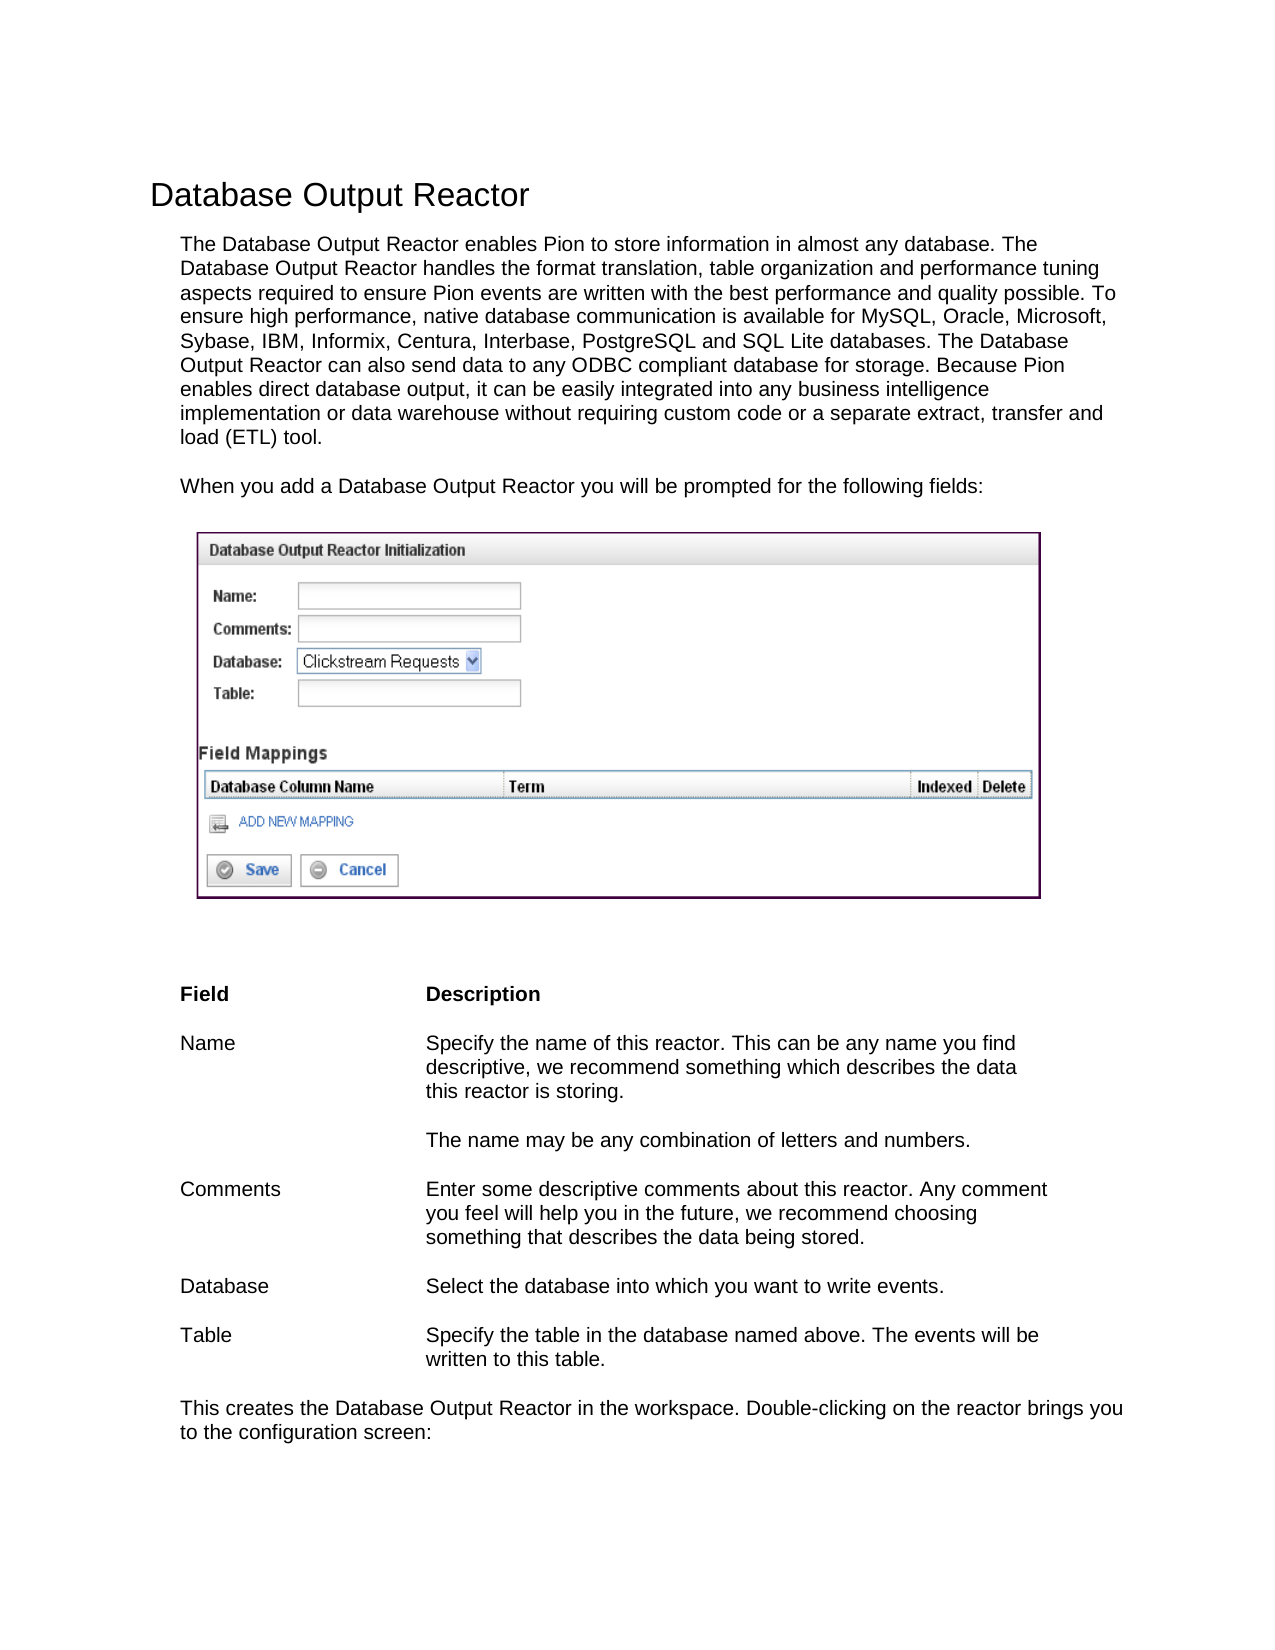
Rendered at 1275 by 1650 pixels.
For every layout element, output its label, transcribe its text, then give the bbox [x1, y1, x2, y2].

text The Database Output Reactor enables Pion to store information in almost any database. The Database Output Reactor handles the format translation, table organization and performance tuning aspects required to ensure Pion events are written with the best performance and quality possible. To ensure high performance, native database communication is available for MySQL, Oracle, Microsoft, Sybase, IBM, Informix, Centura, Interbase, PostgreSQL and SQL Lite databases. The Database Output Reactor can also send data to any ODBC compliant database for storage. Because Pion enables direct database output, it can be easily integrated into any business intelligence implementation or data warehouse without requiring custom code or a separate extract, transfer and load (ETL) tool. [180, 232, 1125, 449]
table_cell Specify the name of this reactor. This can be any name you find descriptive, we recommend something which describes the data this reactor is storing. The name may be any combination of letters and numbers. [384, 1018, 1061, 1164]
table_cell Select the database into which you want to write events. [384, 1261, 1061, 1311]
text When you add a Database Output Reactor you will be prompted for the following fields: [180, 474, 1125, 498]
table_cell Enter some descriptive comments about this reactor. Any comment you feel will help you in the future, we recommend choosing something that describes the data being stored. [384, 1164, 1061, 1261]
table_cell Table [139, 1311, 384, 1384]
table_cell Database [139, 1261, 384, 1311]
table_cell Comments [139, 1164, 384, 1261]
table_header Description [384, 969, 1061, 1018]
subtitle Database Output Reactor [150, 175, 1125, 213]
table_header Field [139, 969, 384, 1018]
picture [196, 532, 1041, 899]
table_cell Name [139, 1018, 384, 1164]
text This creates the Database Output Reactor in the workspace. Double-clicking on the reactor brings you to the configuration screen: [180, 1396, 1125, 1444]
table_cell Specify the table in the database named above. The events will be written to this table. [384, 1311, 1061, 1384]
